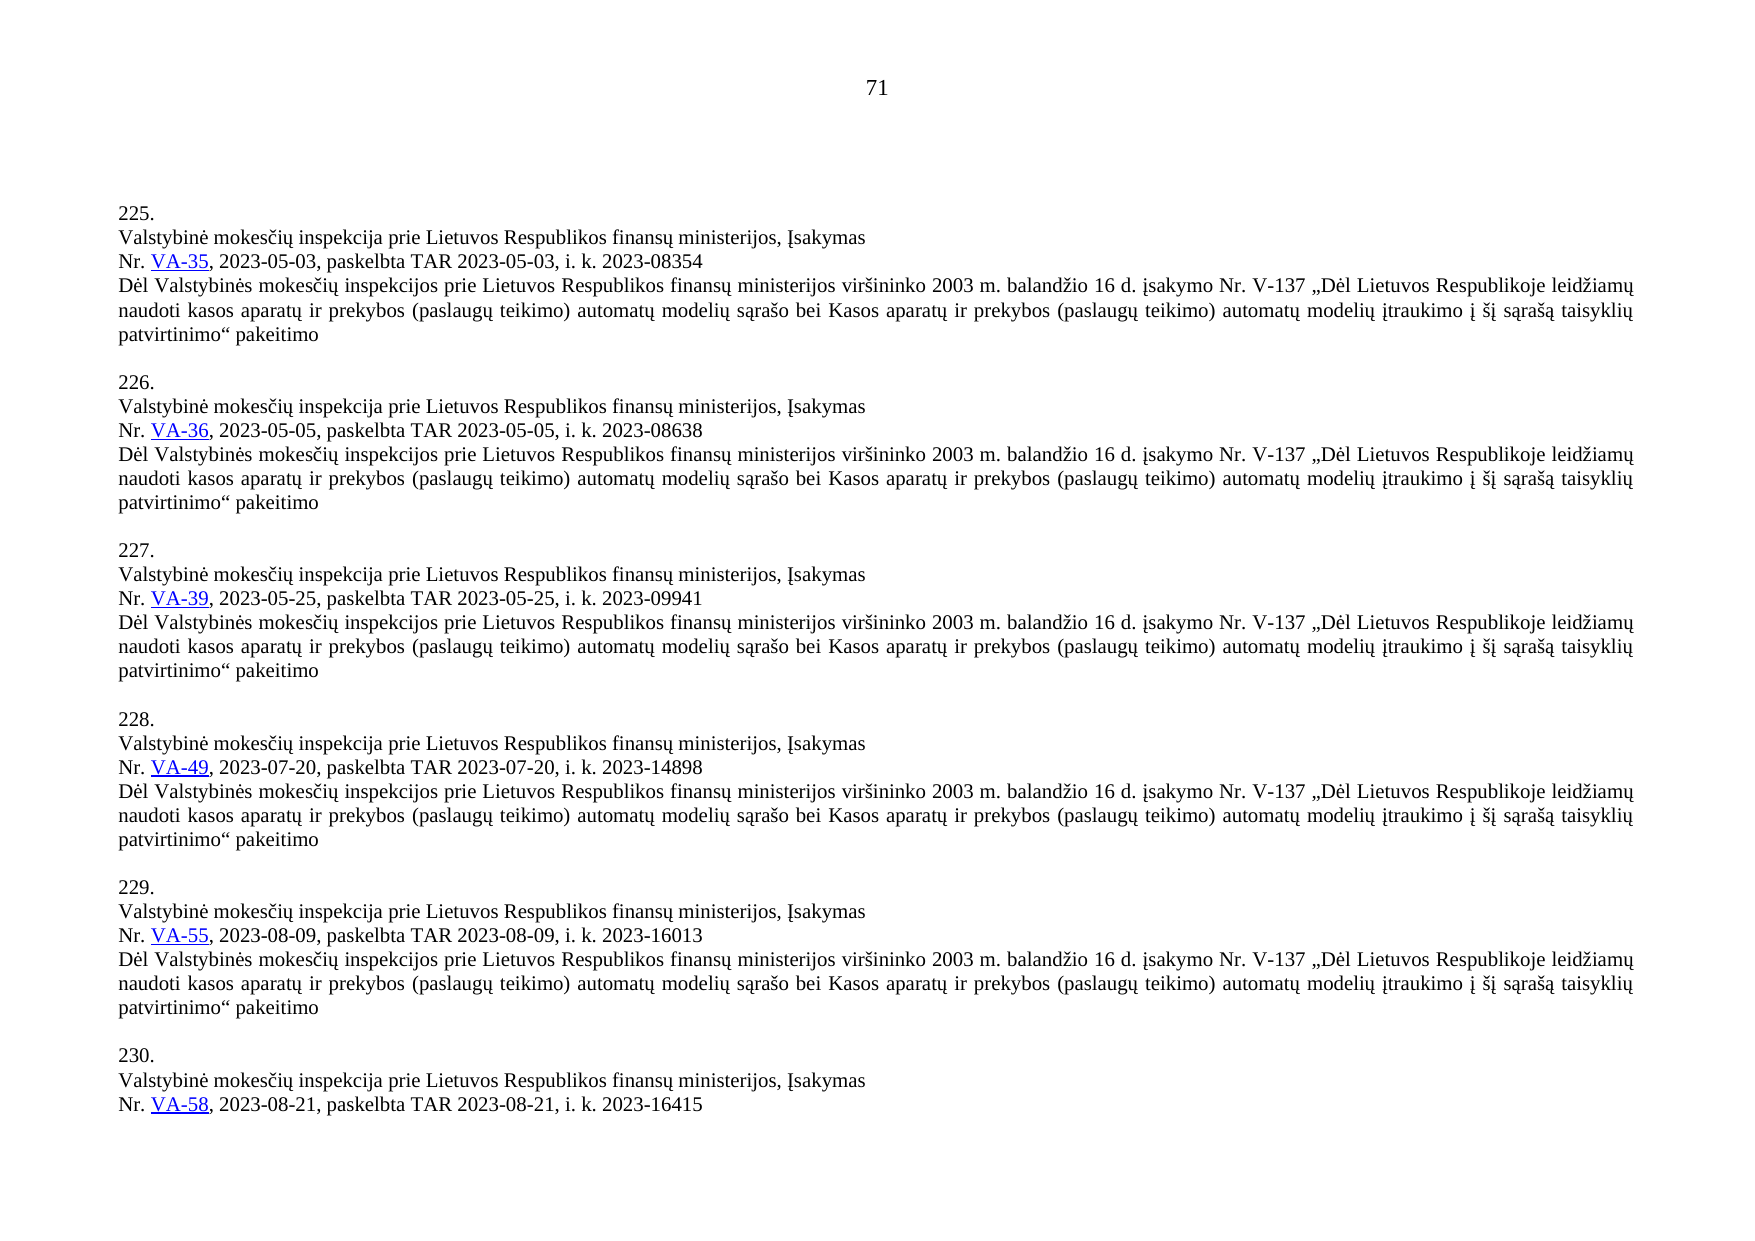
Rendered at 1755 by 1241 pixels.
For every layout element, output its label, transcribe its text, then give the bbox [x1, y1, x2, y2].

text Valstybinė mokesčių inspekcija prie Lietuvos Respublikos finansų ministerijos, Įsakymas [118, 562, 1636, 586]
text Valstybinė mokesčių inspekcija prie Lietuvos Respublikos finansų ministerijos, Įsakymas [118, 731, 1636, 755]
text 228. [118, 707, 1636, 731]
text 226. [118, 370, 1636, 394]
text Valstybinė mokesčių inspekcija prie Lietuvos Respublikos finansų ministerijos, Įsakymas [118, 225, 1636, 249]
text Dėl Valstybinės mokesčių inspekcijos prie Lietuvos Respublikos finansų ministerijos viršininko 2003 m. balandžio 16 d. įsakymo Nr. V-137 „Dėl Lietuvos Respublikoje leidžiamų naudoti kasos aparatų ir prekybos (paslaugų teikimo) automatų modelių sąrašo bei Kasos aparatų ir prekybos (paslaugų teikimo) automatų modelių įtraukimo į šį sąrašą taisyklių patvirtinimo“ pakeitimo [118, 610, 1636, 682]
text Nr. VA-36, 2023-05-05, paskelbta TAR 2023-05-05, i. k. 2023-08638 [118, 418, 1636, 442]
text Valstybinė mokesčių inspekcija prie Lietuvos Respublikos finansų ministerijos, Įsakymas [118, 899, 1636, 923]
text Dėl Valstybinės mokesčių inspekcijos prie Lietuvos Respublikos finansų ministerijos viršininko 2003 m. balandžio 16 d. įsakymo Nr. V-137 „Dėl Lietuvos Respublikoje leidžiamų naudoti kasos aparatų ir prekybos (paslaugų teikimo) automatų modelių sąrašo bei Kasos aparatų ir prekybos (paslaugų teikimo) automatų modelių įtraukimo į šį sąrašą taisyklių patvirtinimo“ pakeitimo [118, 442, 1636, 514]
text 227. [118, 538, 1636, 562]
text Valstybinė mokesčių inspekcija prie Lietuvos Respublikos finansų ministerijos, Įsakymas [118, 394, 1636, 418]
text Valstybinė mokesčių inspekcija prie Lietuvos Respublikos finansų ministerijos, Įsakymas [118, 1067, 1636, 1092]
text 225. [118, 201, 1636, 225]
text Nr. VA-58, 2023-08-21, paskelbta TAR 2023-08-21, i. k. 2023-16415 [118, 1092, 1636, 1116]
text 229. [118, 875, 1636, 899]
text Nr. VA-55, 2023-08-09, paskelbta TAR 2023-08-09, i. k. 2023-16013 [118, 923, 1636, 947]
text Dėl Valstybinės mokesčių inspekcijos prie Lietuvos Respublikos finansų ministerijos viršininko 2003 m. balandžio 16 d. įsakymo Nr. V-137 „Dėl Lietuvos Respublikoje leidžiamų naudoti kasos aparatų ir prekybos (paslaugų teikimo) automatų modelių sąrašo bei Kasos aparatų ir prekybos (paslaugų teikimo) automatų modelių įtraukimo į šį sąrašą taisyklių patvirtinimo“ pakeitimo [118, 779, 1636, 851]
text 230. [118, 1043, 1636, 1067]
text Nr. VA-35, 2023-05-03, paskelbta TAR 2023-05-03, i. k. 2023-08354 [118, 249, 1636, 273]
text Dėl Valstybinės mokesčių inspekcijos prie Lietuvos Respublikos finansų ministerijos viršininko 2003 m. balandžio 16 d. įsakymo Nr. V-137 „Dėl Lietuvos Respublikoje leidžiamų naudoti kasos aparatų ir prekybos (paslaugų teikimo) automatų modelių sąrašo bei Kasos aparatų ir prekybos (paslaugų teikimo) automatų modelių įtraukimo į šį sąrašą taisyklių patvirtinimo“ pakeitimo [118, 273, 1636, 346]
text Nr. VA-49, 2023-07-20, paskelbta TAR 2023-07-20, i. k. 2023-14898 [118, 755, 1636, 779]
text Nr. VA-39, 2023-05-25, paskelbta TAR 2023-05-25, i. k. 2023-09941 [118, 586, 1636, 610]
text Dėl Valstybinės mokesčių inspekcijos prie Lietuvos Respublikos finansų ministerijos viršininko 2003 m. balandžio 16 d. įsakymo Nr. V-137 „Dėl Lietuvos Respublikoje leidžiamų naudoti kasos aparatų ir prekybos (paslaugų teikimo) automatų modelių sąrašo bei Kasos aparatų ir prekybos (paslaugų teikimo) automatų modelių įtraukimo į šį sąrašą taisyklių patvirtinimo“ pakeitimo [118, 947, 1636, 1019]
